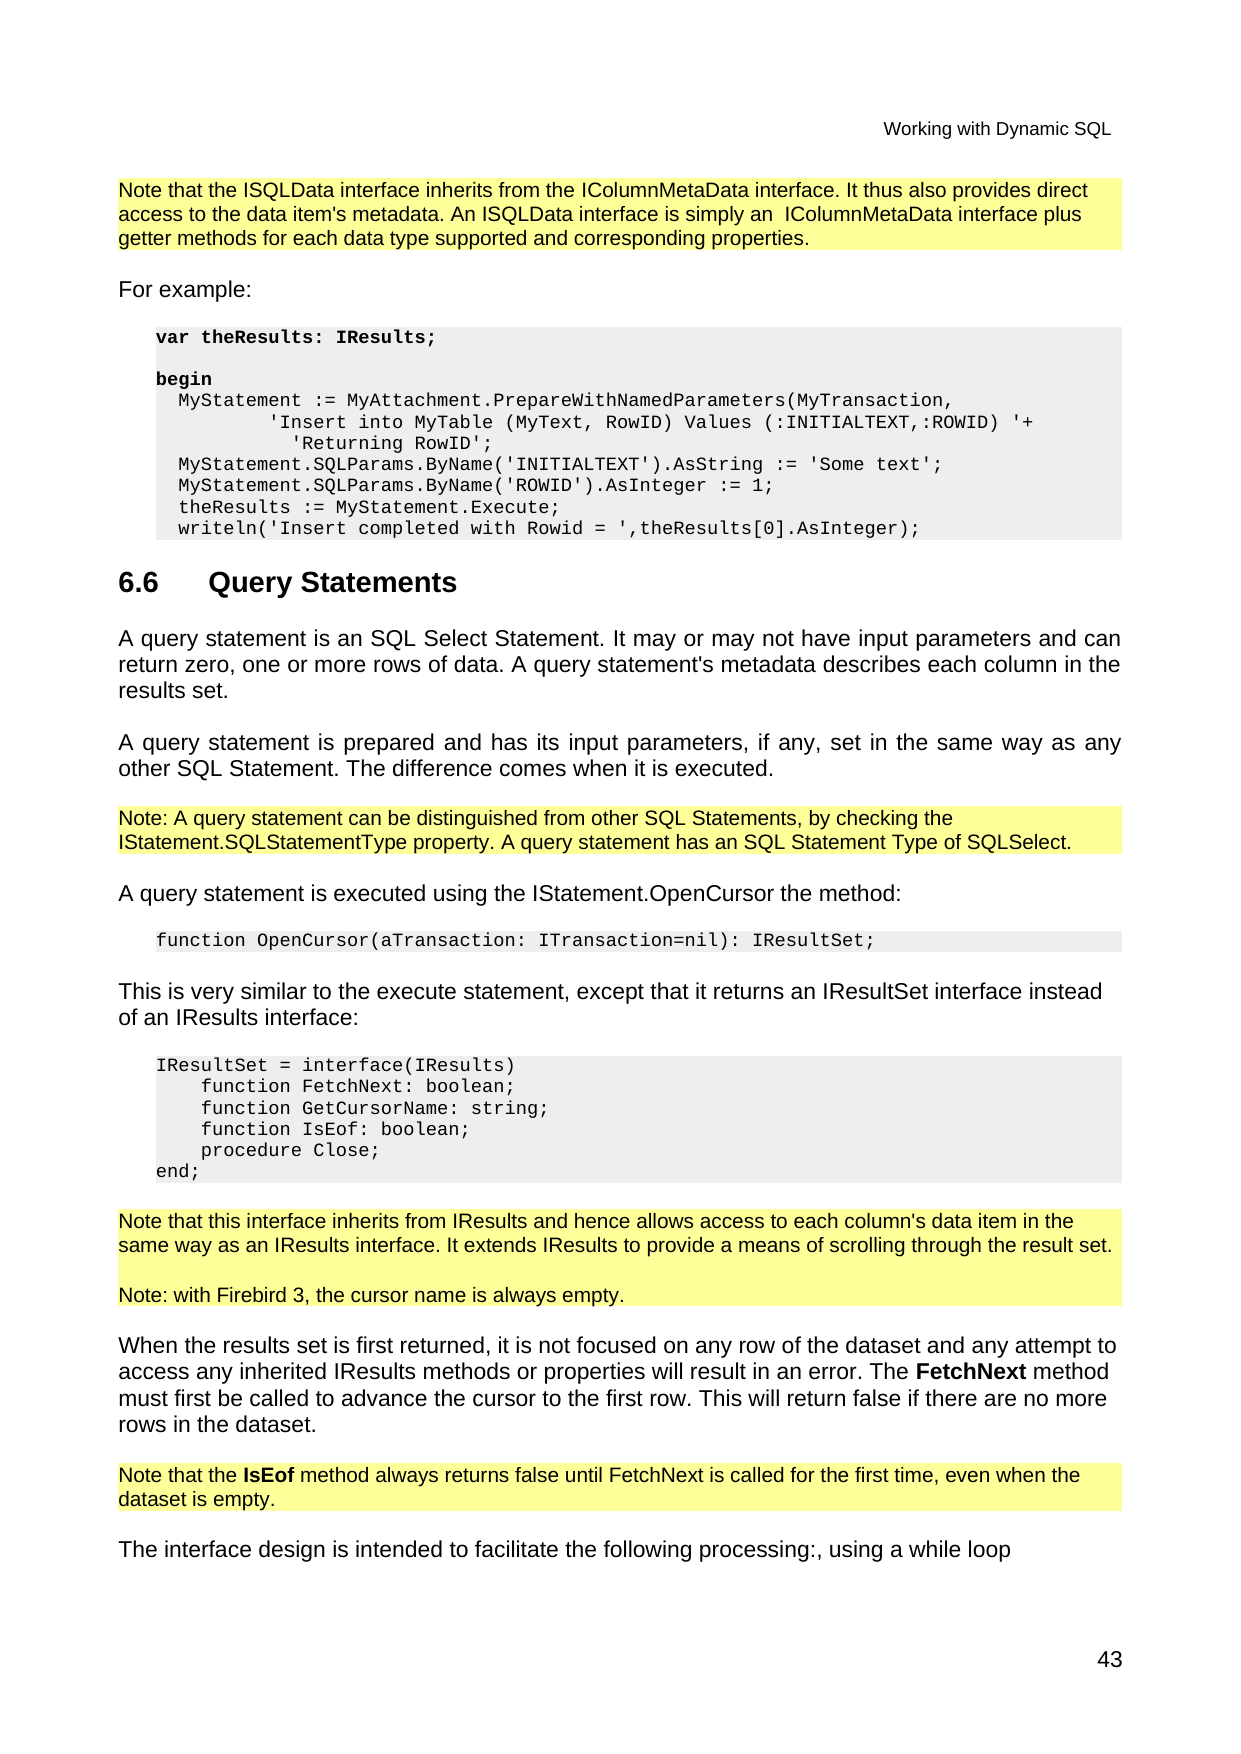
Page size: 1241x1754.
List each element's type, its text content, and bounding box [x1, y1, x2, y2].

text procedure Close; [156, 1141, 1122, 1162]
text IResultSet = interface(IResults) [156, 1056, 1122, 1077]
text end; [156, 1162, 1122, 1183]
text theResults := MyStatement.Execute; [156, 497, 1122, 519]
text 'Insert into MyTable (MyText, RowID) Values (:INITIALTEXT,:ROWID) '+ [156, 412, 1122, 434]
subtitle Query Statements [118, 565, 1122, 599]
text MyStatement.SQLParams.ByName('INITIALTEXT').AsString := 'Some text'; [156, 455, 1122, 476]
text A query statement is executed using the IStatement.OpenCursor the method: [118, 880, 1122, 906]
text A query statement is an SQL Select Statement. It may or may not have input parameters and can return zero, one or more rows of data. A query statement's metadata describes each column in the results set. [118, 624, 1122, 703]
text MyStatement := MyAttachment.PrepareWithNamedParameters(MyTransaction, [156, 391, 1122, 412]
text Note that this interface inherits from IResults and hence allows access to each column's data item in the same way as an IResults interface. It extends IResults to provide a means of scrolling through the result set. [118, 1209, 1122, 1257]
text Note that the IsEof method always returns false until FetchNext is called for the first time, even when the dataset is empty. [118, 1463, 1122, 1511]
text 'Returning RowID'; [156, 434, 1122, 455]
text var theResults: IResults; [156, 327, 1122, 349]
text function GetCursorName: string; [156, 1098, 1122, 1120]
text begin [156, 370, 1122, 391]
text function IsEof: boolean; [156, 1120, 1122, 1141]
text function FetchNext: boolean; [156, 1077, 1122, 1098]
text Note: with Firebird 3, the cursor name is always empty. [118, 1282, 1122, 1306]
text writeln('Insert completed with Rowid = ',theResults[0].AsInteger); [156, 519, 1122, 540]
text The interface design is intended to facilitate the following processing:, using a while loop [118, 1536, 1122, 1563]
text function OpenCursor(aTransaction: ITransaction=nil): IResultSet; [156, 931, 1122, 952]
text Note that the ISQLData interface inherits from the IColumnMetaData interface. It thus also provides direct access to the data item's metadata. An ISQLData interface is simply an IColumnMetaData interface plus getter methods for each data type supported and corresponding properties. [118, 178, 1122, 250]
text Note: A query statement can be distinguished from other SQL Statements, by checking the IStatement.SQLStatementType property. A query statement has an SQL Statement Type of SQLSelect. [118, 806, 1122, 854]
text MyStatement.SQLParams.ByName('ROWID').AsInteger := 1; [156, 476, 1122, 497]
text A query statement is prepared and has its input parameters, if any, set in the same way as any other SQL Statement. The difference comes when it is executed. [118, 728, 1122, 781]
text This is very similar to the execute statement, except that it returns an IResultSet interface instead of an IResults interface: [118, 978, 1122, 1031]
text When the results set is first returned, it is not focused on any row of the dataset and any attempt to access any inherited IResults methods or properties will result in an error. The FetchNext method must first be called to advance the cursor to the first row. This will return false if there are no more rows in the dataset. [118, 1332, 1122, 1437]
text For example: [118, 276, 1122, 302]
